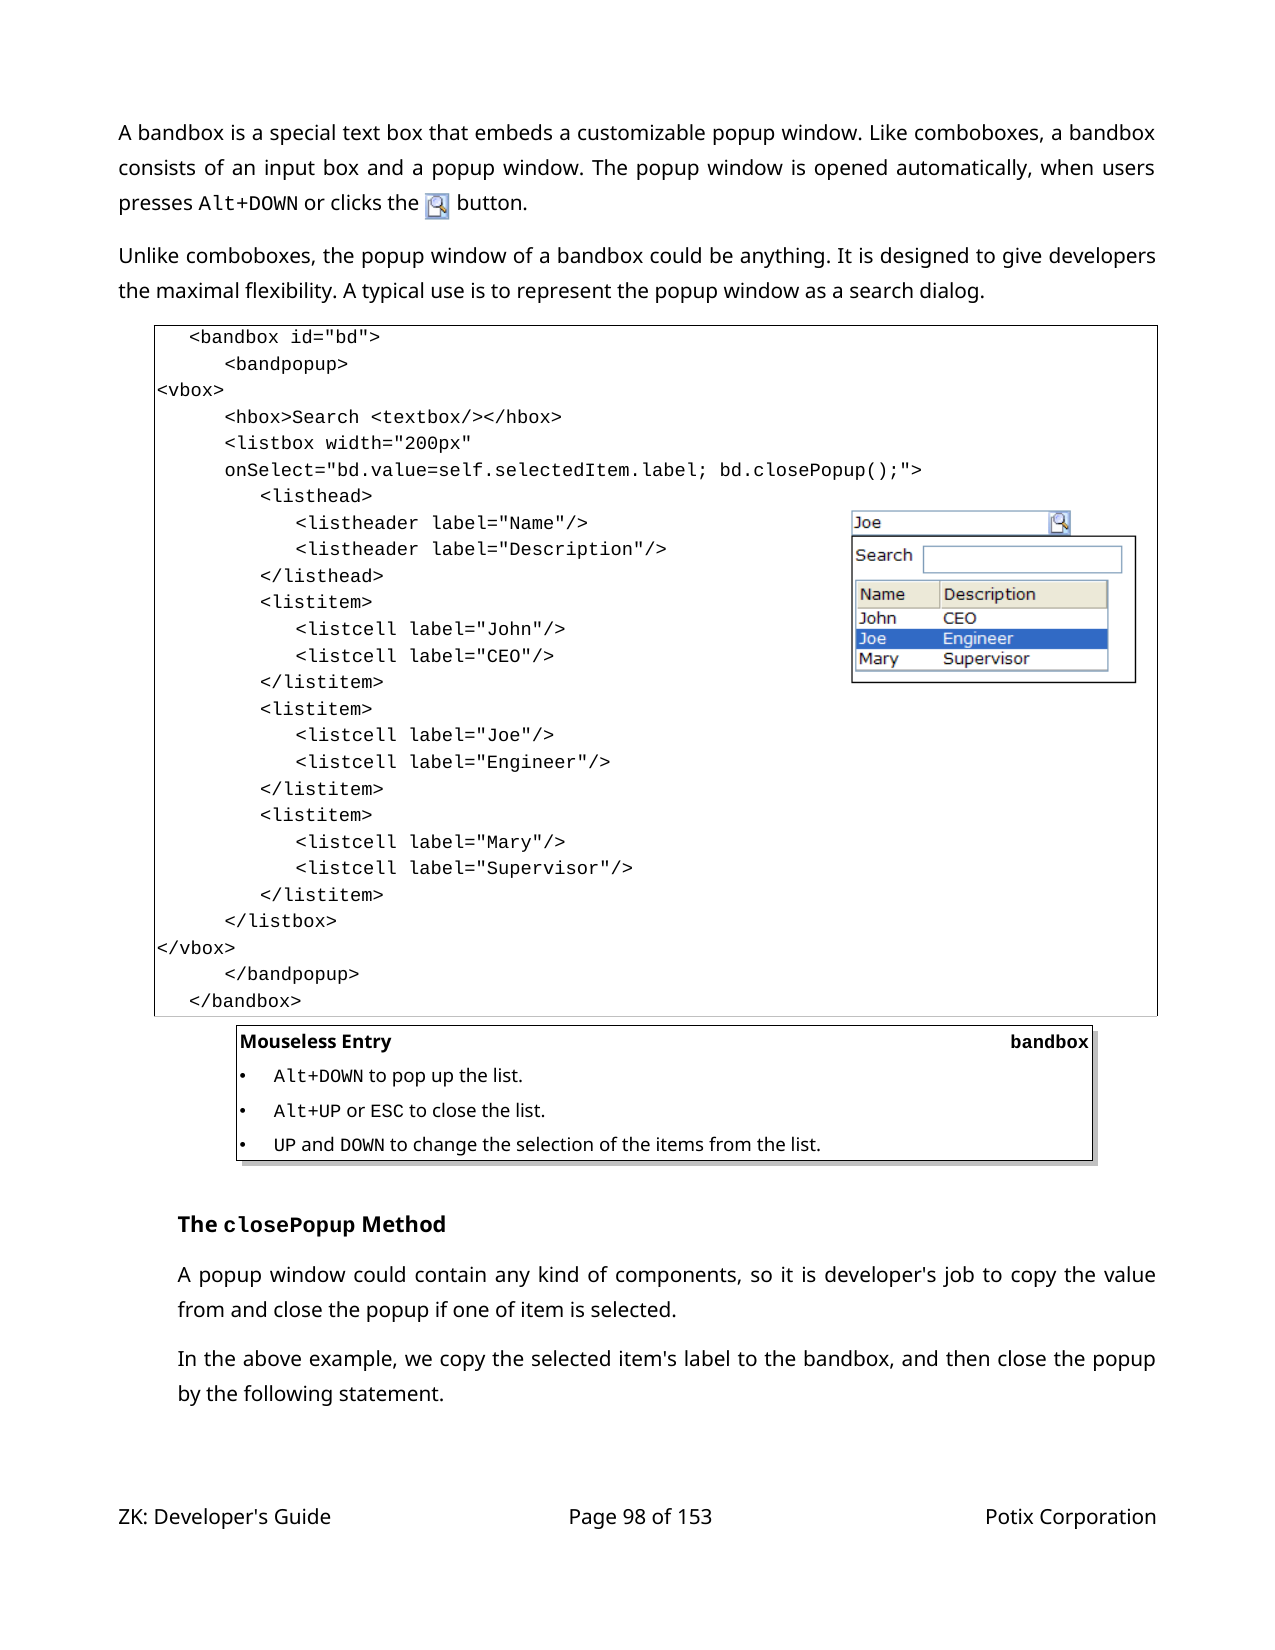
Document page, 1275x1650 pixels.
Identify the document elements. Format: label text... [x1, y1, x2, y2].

picture [424, 192, 452, 221]
subtitle The closePopup Method [177, 1209, 1157, 1239]
list Alt+DOWN to pop up the list. [237, 1059, 1092, 1088]
text A popup window could contain any kind of components, so it is developer's job to copy the value from and close the popup if one of item is selected. [177, 1260, 1157, 1323]
text Unlike comboboxes, the popup window of a bandbox could be anything. It is designed to give developers the maximal flexibility. A typical use is to represent the popup window as a search dialog. [118, 241, 1157, 304]
text In the above example, we copy the selected item's label to the bandbox, and then close the popup by the following statement. [177, 1344, 1157, 1407]
text A bandbox is a special text box that embeds a customizable popup window. Like comboboxes, a bandbox consists of an input box and a popup window. The popup window is opened automatically, when users presses Alt+DOWN or clicks the button. [118, 118, 1157, 220]
list UP and DOWN to change the selection of the items from the list. [237, 1129, 1092, 1160]
picture [849, 508, 1140, 687]
text Mouseless Entry bandbox [237, 1026, 1092, 1054]
list Alt+UP or ESC to close the list. [237, 1094, 1092, 1123]
text <bandbox id="bd"> <bandpopup> <vbox> <hbox>Search <textbox/></hbox> <listbox width="200px" onSelect="bd.value=self.selectedItem.label; bd.closePopup();"> <listhead> <listheader label="Name"/> <listheader label="Description"/> </listhead> <listitem> <listcell label="John"/> <listcell label="CEO"/> </listitem> <listitem> <listcell label="Joe"/> <listcell label="Engineer"/> </listitem> <listitem> <listcell label="Mary"/> <listcell label="Supervisor"/> </listitem> </listbox> </vbox> </bandpopup> </bandbox> [155, 326, 1157, 1016]
